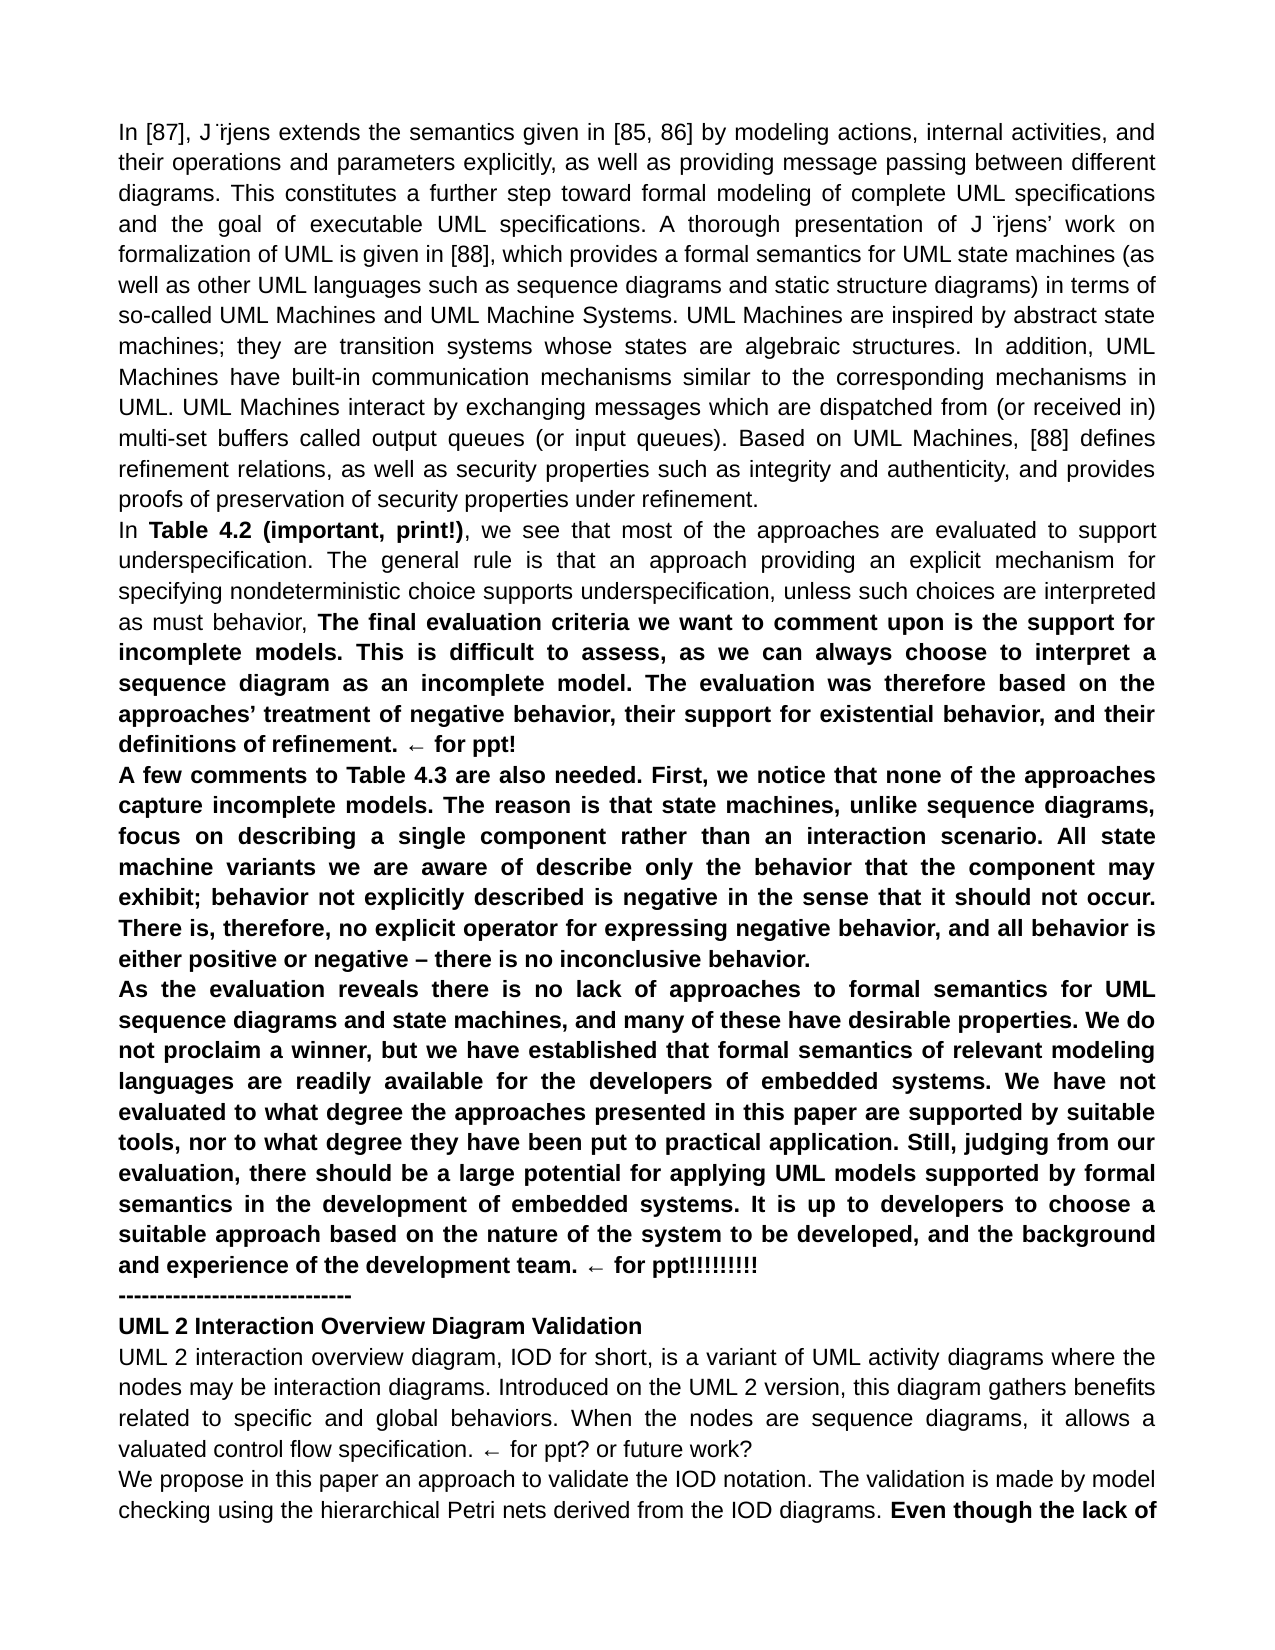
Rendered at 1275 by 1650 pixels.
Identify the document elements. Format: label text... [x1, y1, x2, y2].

text UML 2 Interaction Overview Diagram Validation [118, 1312, 1157, 1339]
text We propose in this paper an approach to validate the IOD notation. The validation is made by model checking using the hierarchical Petri nets derived from the IOD diagrams. Even though the lack of [118, 1466, 1157, 1523]
text UML 2 interaction overview diagram, IOD for short, is a variant of UML activity diagrams where the nodes may be interaction diagrams. Introduced on the UML 2 version, this diagram gathers benefits related to specific and global behaviors. When the nodes are sequence diagrams, it allows a valuated control flow specification. ← for ppt? or future work? [118, 1343, 1157, 1462]
text A few comments to Table 4.3 are also needed. First, we notice that none of the approaches capture incomplete models. The reason is that state machines, unlike sequence diagrams, focus on describing a single component rather than an interaction scenario. All state machine variants we are aware of describe only the behavior that the component may exhibit; behavior not explicitly described is negative in the sense that it should not occur. There is, therefore, no explicit operator for expressing negative behavior, and all behavior is either positive or negative – there is no inconclusive behavior. [118, 761, 1157, 972]
text As the evaluation reveals there is no lack of approaches to formal semantics for UML sequence diagrams and state machines, and many of these have desirable properties. We do not proclaim a winner, but we have established that formal semantics of relevant modeling languages are readily available for the developers of embedded systems. We have not evaluated to what degree the approaches presented in this paper are supported by suitable tools, nor to what degree they have been put to practical application. Still, judging from our evaluation, there should be a large potential for applying UML models supported by formal semantics in the development of embedded systems. It is up to developers to choose a suitable approach based on the nature of the system to be developed, and the background and experience of the development team. ← for ppt!!!!!!!!! [118, 976, 1157, 1278]
text In [87], J ̈rjens extends the semantics given in [85, 86] by modeling actions, internal activities, and their operations and parameters explicitly, as well as providing message passing between different diagrams. This constitutes a further step toward formal modeling of complete UML specifications and the goal of executable UML specifications. A thorough presentation of J ̈rjens’ work on formalization of UML is given in [88], which provides a formal semantics for UML state machines (as well as other UML languages such as sequence diagrams and static structure diagrams) in terms of so-called UML Machines and UML Machine Systems. UML Machines are inspired by abstract state machines; they are transition systems whose states are algebraic structures. In addition, UML Machines have built-in communication mechanisms similar to the corresponding mechanisms in UML. UML Machines interact by exchanging messages which are dispatched from (or received in) multi-set buffers called output queues (or input queues). Based on UML Machines, [88] defines refinement relations, as well as security properties such as integrity and authenticity, and provides proofs of preservation of security properties under refinement. [118, 118, 1157, 512]
text ------------------------------ [118, 1282, 1157, 1309]
text In Table 4.2 (important, print!), we see that most of the approaches are evaluated to support underspecification. The general rule is that an approach providing an explicit mechanism for specifying nondeterministic choice supports underspecification, unless such choices are interpreted as must behavior, The final evaluation criteria we want to comment upon is the support for incomplete models. This is difficult to assess, as we can always choose to interpret a sequence diagram as an incomplete model. The evaluation was therefore based on the approaches’ treatment of negative behavior, their support for existential behavior, and their definitions of refinement. ← for ppt! [118, 516, 1157, 757]
